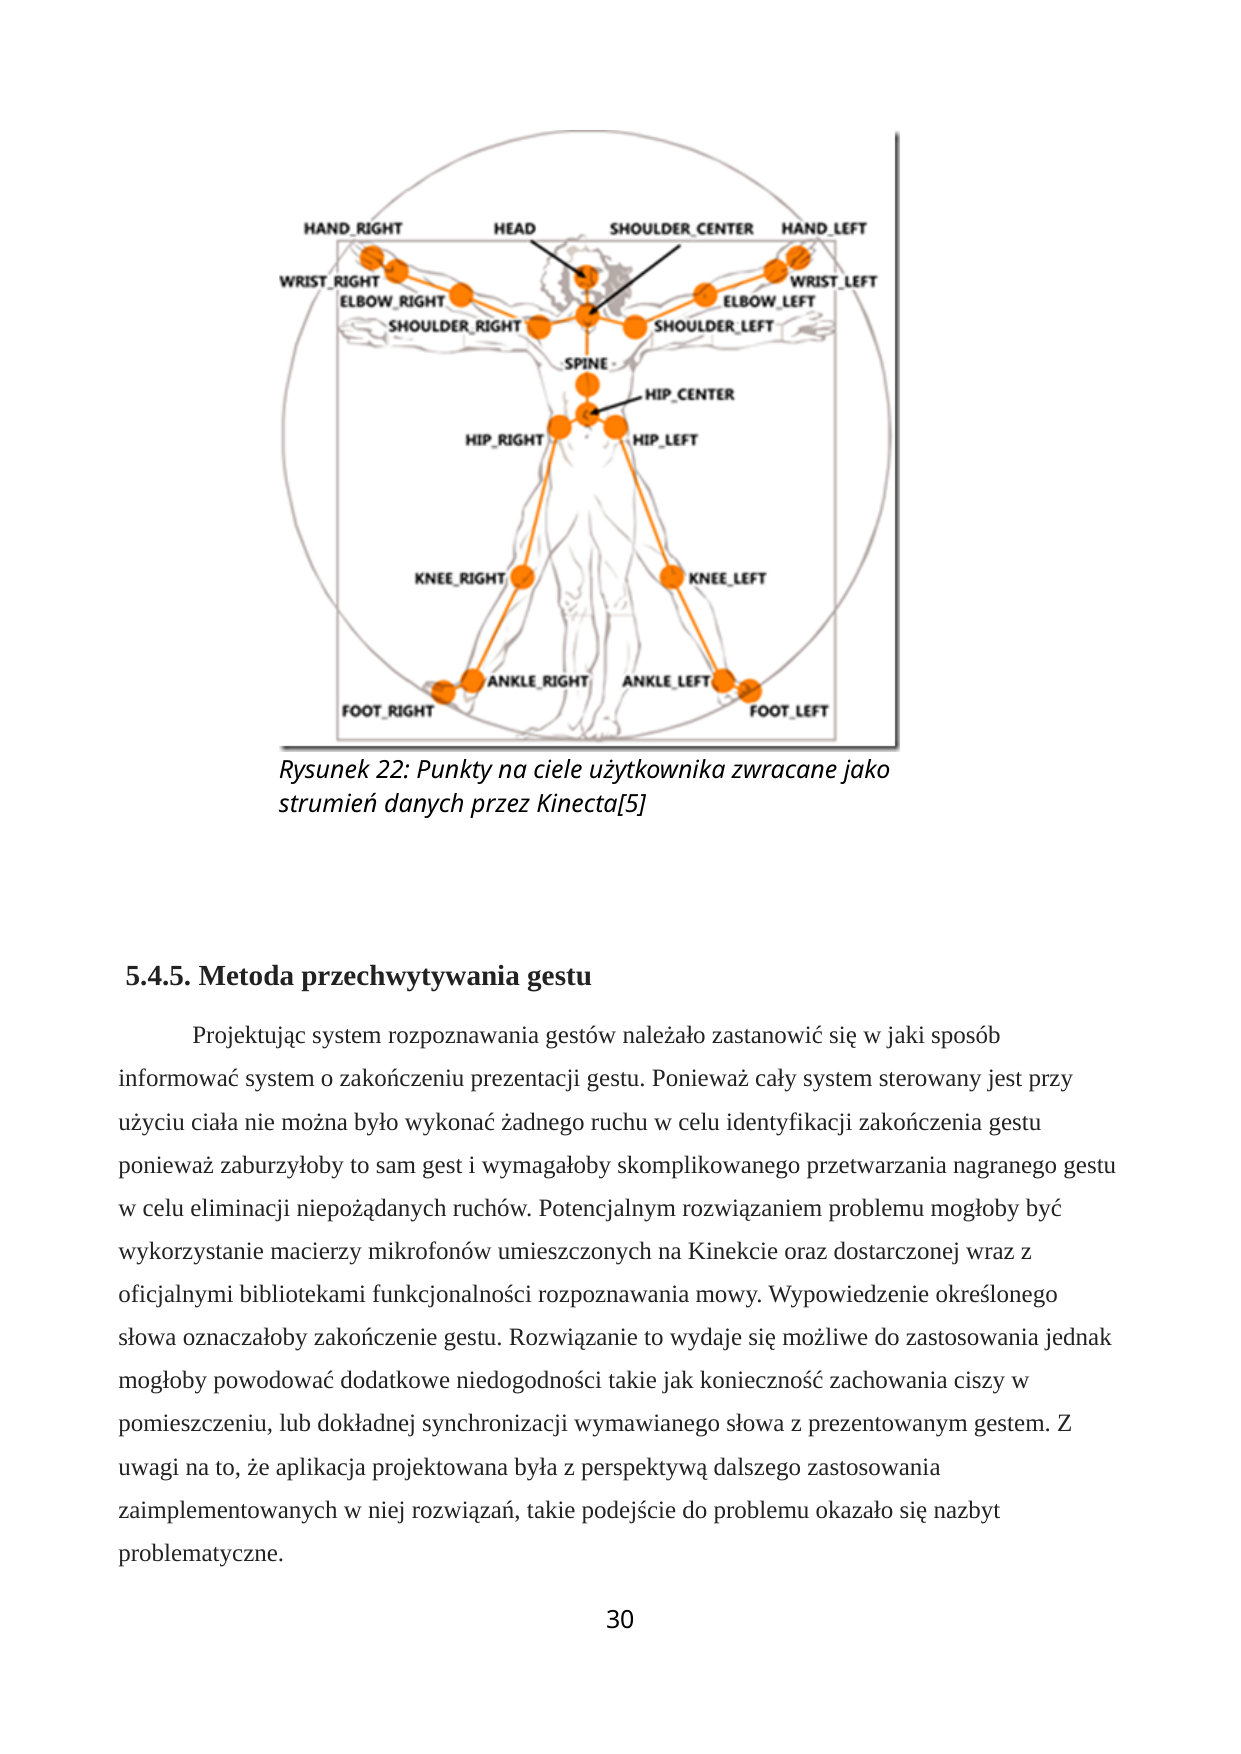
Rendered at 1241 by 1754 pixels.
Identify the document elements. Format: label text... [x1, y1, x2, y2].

picture [278, 130, 901, 752]
text Rysunek 22: Punkty na ciele użytkownika zwracane jako strumień danych przez Kinecta[5] [279, 752, 962, 819]
text Projektując system rozpoznawania gestów należało zastanowić się w jaki sposób informować system o zakończeniu prezentacji gestu. Ponieważ cały system sterowany jest przy użyciu ciała nie można było wykonać żadnego ruchu w celu identyfikacji zakończenia gestu ponieważ zaburzyłoby to sam gest i wymagałoby skomplikowanego przetwarzania nagranego gestu w celu eliminacji niepożądanych ruchów. Potencjalnym rozwiązaniem problemu mogłoby być wykorzystanie macierzy mikrofonów umieszczonych na Kinekcie oraz dostarczonej wraz z oficjalnymi bibliotekami funkcjonalności rozpoznawania mowy. Wypowiedzenie określonego słowa oznaczałoby zakończenie gestu. Rozwiązanie to wydaje się możliwe do zastosowania jednak mogłoby powodować dodatkowe niedogodności takie jak konieczność zachowania ciszy w pomieszczeniu, lub dokładnej synchronizacji wymawianego słowa z prezentowanym gestem. Z uwagi na to, że aplikacja projektowana była z perspektywą dalszego zastosowania zaimplementowanych w niej rozwiązań, takie podejście do problemu okazało się nazbyt problematyczne. [118, 1020, 1122, 1567]
subtitle Metoda przechwytywania gestu [118, 958, 1122, 991]
